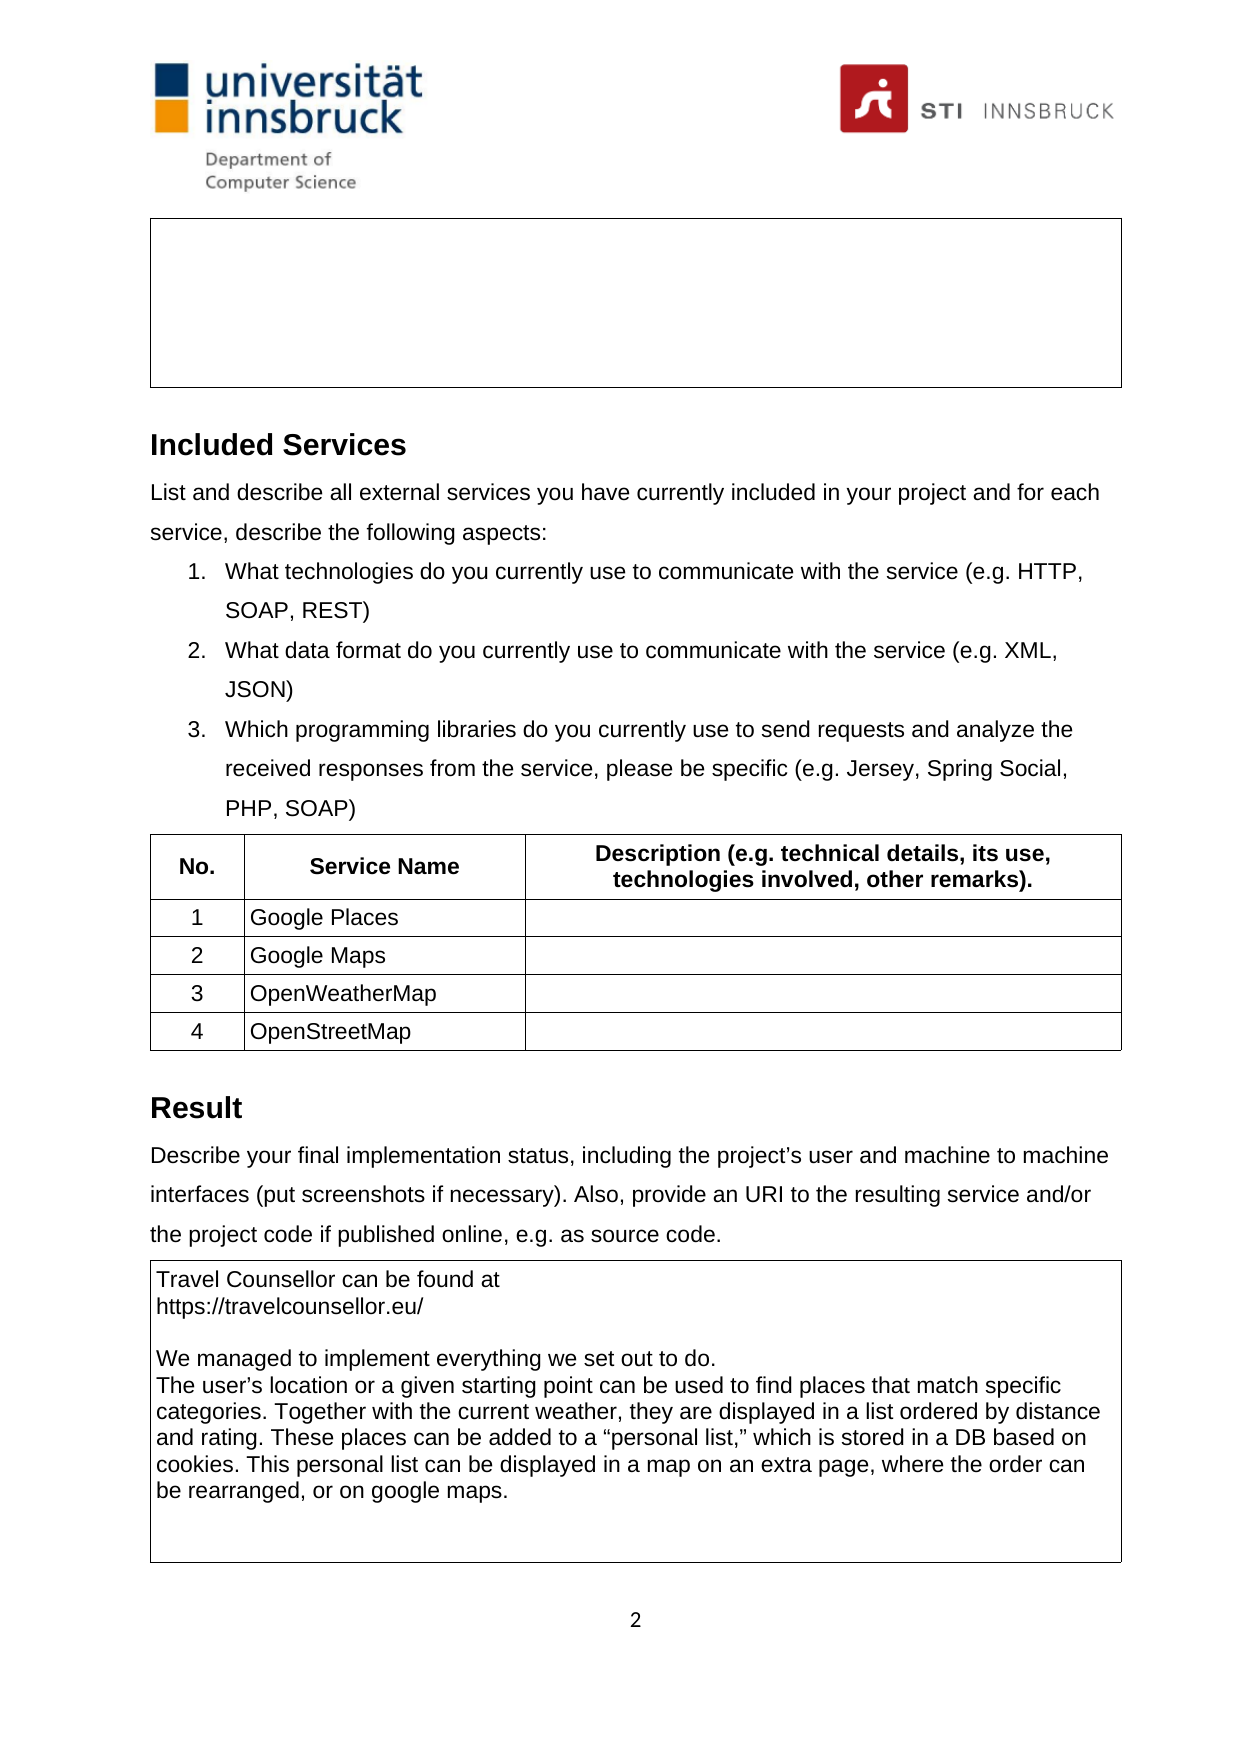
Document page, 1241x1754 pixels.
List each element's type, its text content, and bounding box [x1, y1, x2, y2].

table_cell 3 [151, 975, 244, 1012]
table_header No. [151, 835, 244, 898]
table_cell [526, 937, 1121, 974]
subtitle What technologies do you currently use to communicate with the service (e.g. HTTP, SOAP, REST) [187, 558, 1121, 624]
table_cell OpenStreetMap [245, 1013, 525, 1050]
subtitle List and describe all external services you have currently included in your project and for each service, describe the following aspects: [150, 479, 1121, 545]
table_cell 1 [151, 900, 244, 936]
table_header [151, 219, 1121, 387]
table_cell 2 [151, 937, 244, 974]
subtitle Describe your final implementation status, including the project’s user and machine to machine interfaces (put screenshots if necessary). Also, provide an URI to the resulting service and/or the project code if published online, e.g. as source code. [150, 1142, 1121, 1247]
subtitle Included Services [150, 427, 1121, 462]
table_cell OpenWeatherMap [245, 975, 525, 1012]
table_cell [526, 900, 1121, 936]
subtitle What data format do you currently use to communicate with the service (e.g. XML, JSON) [187, 637, 1121, 703]
table_header Service Name [245, 835, 525, 898]
picture [150, 60, 1121, 197]
subtitle Which programming libraries do you currently use to send requests and analyze the received responses from the service, please be specific (e.g. Jersey, Spring Social, PHP, SOAP) [187, 716, 1121, 821]
table_cell Google Places [245, 900, 525, 936]
table_header Description (e.g. technical details, its use, technologies involved, other remarks). [526, 835, 1121, 898]
table_cell [526, 1013, 1121, 1050]
table_header Travel Counsellor can be found at https://travelcounsellor.eu/ We managed to implement everything we set out to do. The user’s location or a given starting point can be used to find places that match specific categories. Together with the current weather, they are displayed in a list ordered by distance and rating. These places can be added to a “personal list,” which is stored in a DB based on cookies. This personal list can be displayed in a map on an extra page, where the order can be rearranged, or on google maps. [151, 1261, 1121, 1562]
table_cell 4 [151, 1013, 244, 1050]
table_cell Google Maps [245, 937, 525, 974]
table_cell [526, 975, 1121, 1012]
subtitle Result [150, 1090, 1121, 1124]
